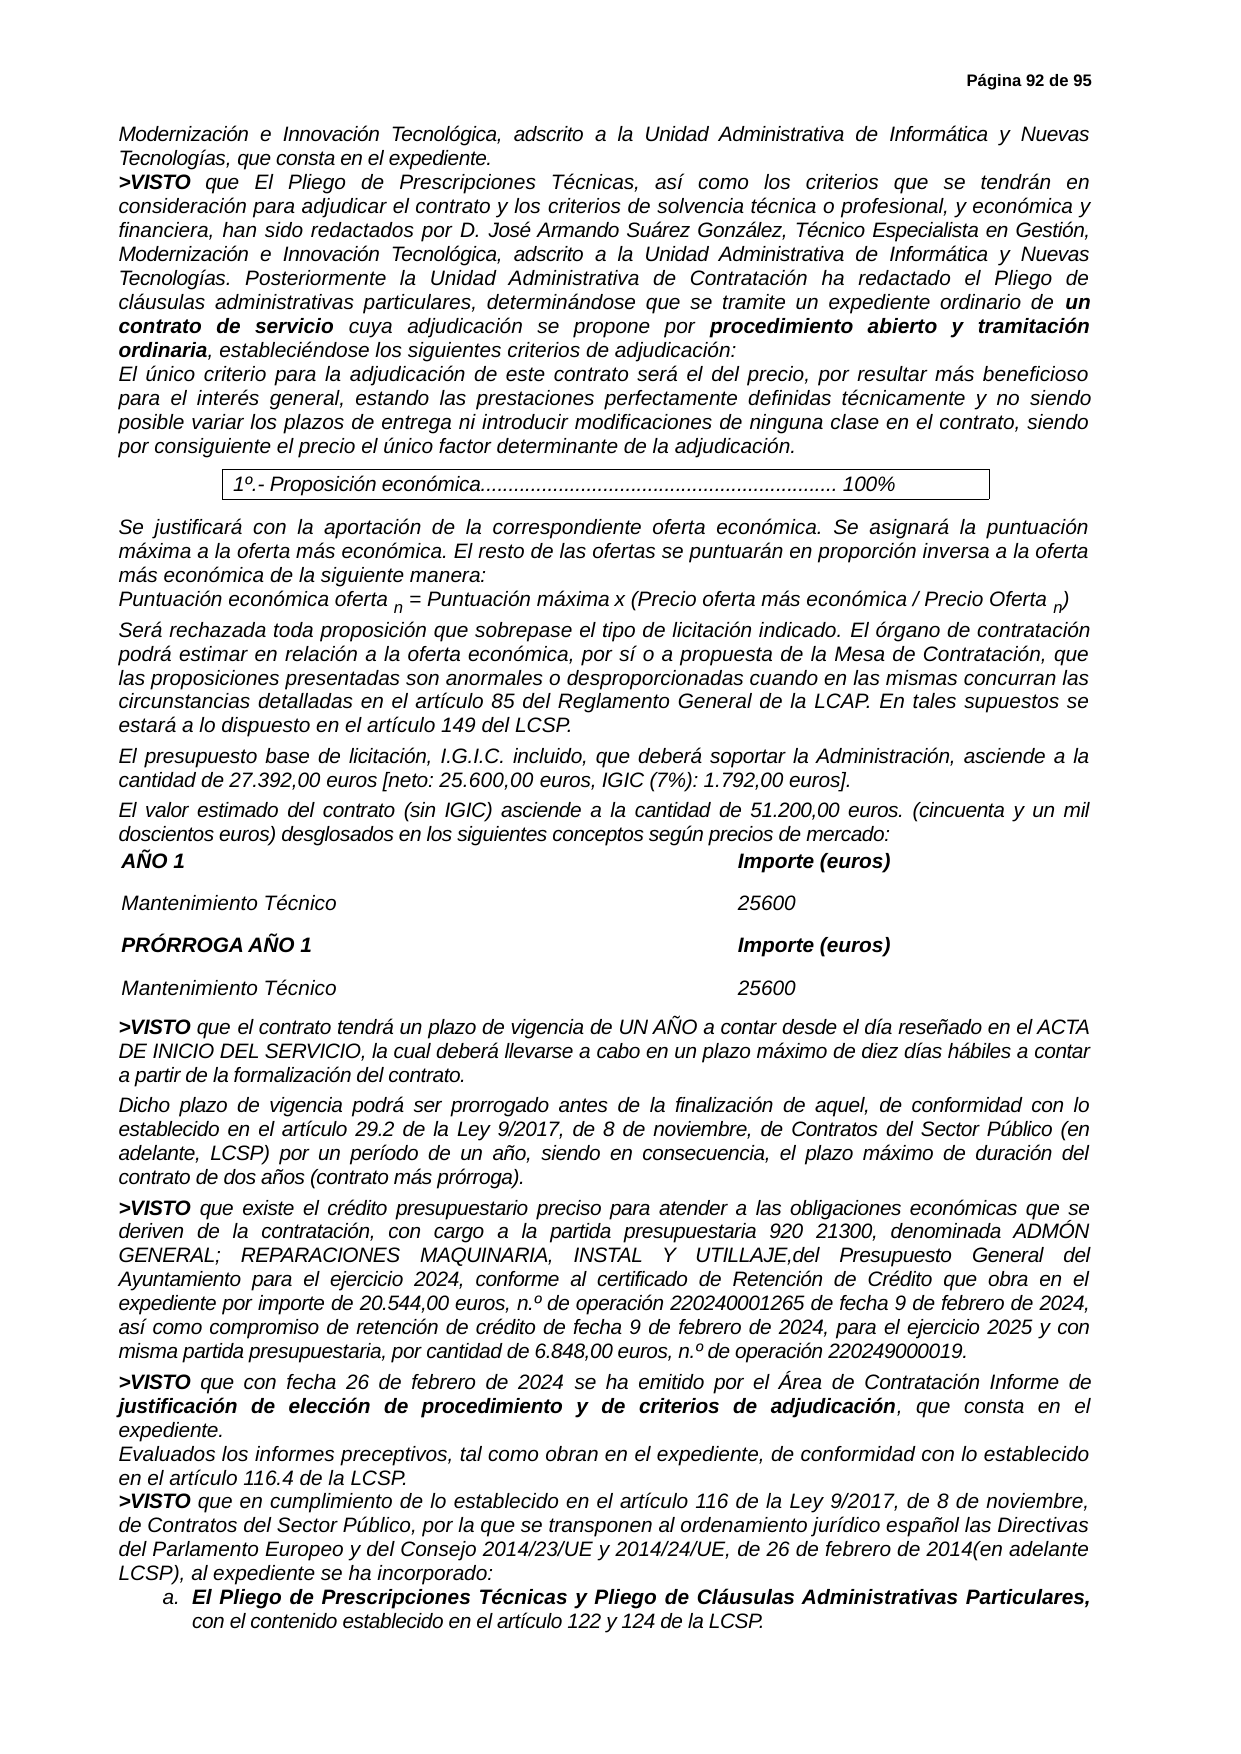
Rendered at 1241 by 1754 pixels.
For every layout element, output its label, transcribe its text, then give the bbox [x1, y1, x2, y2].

text >VISTO que con fecha 26 de febrero de 2024 se ha emitido por el Área de Contratación Informe de justificación de elección de procedimiento y de criterios de adjudicación, que consta en el expediente. [118, 1369, 1092, 1441]
table_header PRÓRROGA AÑO 1 [118, 930, 735, 972]
table_cell Mantenimiento Técnico [118, 888, 735, 930]
list El Pliego de Prescripciones Técnicas y Pliego de Cláusulas Administrativas Particulares, con el contenido establecido en el artículo 122 y 124 de la LCSP. [162, 1585, 1092, 1633]
text >VISTO que en cumplimiento de lo establecido en el artículo 116 de la Ley 9/2017, de 8 de noviembre, de Contratos del Sector Público, por la que se transponen al ordenamiento jurídico español las Directivas del Parlamento Europeo y del Consejo 2014/23/UE y 2014/24/UE, de 26 de febrero de 2014(en adelante LCSP), al expediente se ha incorporado: [118, 1489, 1092, 1585]
table_cell 25600 [735, 888, 1092, 930]
text >VISTO que existe el crédito presupuestario preciso para atender a las obligaciones económicas que se deriven de la contratación, con cargo a la partida presupuestaria 920 21300, denominada ADMÓN GENERAL; REPARACIONES MAQUINARIA, INSTAL Y UTILLAJE,del Presupuesto General del Ayuntamiento para el ejercicio 2024, conforme al certificado de Retención de Crédito que obra en el expediente por importe de 20.544,00 euros, n.º de operación 220240001265 de fecha 9 de febrero de 2024, así como compromiso de retención de crédito de fecha 9 de febrero de 2024, para el ejercicio 2025 y con misma partida presupuestaria, por cantidad de 6.848,00 euros, n.º de operación 220249000019. [118, 1195, 1092, 1363]
text Dicho plazo de vigencia podrá ser prorrogado antes de la finalización de aquel, de conformidad con lo establecido en el artículo 29.2 de la Ley 9/2017, de 8 de noviembre, de Contratos del Sector Público (en adelante, LCSP) por un período de un año, siendo en consecuencia, el plazo máximo de duración del contrato de dos años (contrato más prórroga). [118, 1093, 1092, 1189]
text El valor estimado del contrato (sin IGIC) asciende a la cantidad de 51.200,00 euros. (cincuenta y un mil doscientos euros) desglosados en los siguientes conceptos según precios de mercado: [118, 798, 1092, 846]
text El único criterio para la adjudicación de este contrato será el del precio, por resultar más beneficioso para el interés general, estando las prestaciones perfectamente definidas técnicamente y no siendo posible variar los plazos de entrega ni introducir modificaciones de ninguna clase en el contrato, siendo por consiguiente el precio el único factor determinante de la adjudicación. [118, 362, 1092, 457]
text Modernización e Innovación Tecnológica, adscrito a la Unidad Administrativa de Informática y Nuevas Tecnologías, que consta en el expediente. [118, 122, 1092, 170]
text >VISTO que el contrato tendrá un plazo de vigencia de UN AÑO a contar desde el día reseñado en el ACTA DE INICIO DEL SERVICIO, la cual deberá llevarse a cabo en un plazo máximo de diez días hábiles a contar a partir de la formalización del contrato. [118, 1015, 1092, 1087]
text >VISTO que El Pliego de Prescripciones Técnicas, así como los criterios que se tendrán en consideración para adjudicar el contrato y los criterios de solvencia técnica o profesional, y económica y financiera, han sido redactados por D. José Armando Suárez González, Técnico Especialista en Gestión, Modernización e Innovación Tecnológica, adscrito a la Unidad Administrativa de Informática y Nuevas Tecnologías. Posteriormente la Unidad Administrativa de Contratación ha redactado el Pliego de cláusulas administrativas particulares, determinándose que se tramite un expediente ordinario de un contrato de servicio cuya adjudicación se propone por procedimiento abierto y tramitación ordinaria, estableciéndose los siguientes criterios de adjudicación: [118, 170, 1092, 362]
text El presupuesto base de licitación, I.G.I.C. incluido, que deberá soportar la Administración, asciende a la cantidad de 27.392,00 euros [neto: 25.600,00 euros, IGIC (7%): 1.792,00 euros]. [118, 744, 1092, 792]
table_header AÑO 1 [118, 846, 735, 888]
text Evaluados los informes preceptivos, tal como obran en el expediente, de conformidad con lo establecido en el artículo 116.4 de la LCSP. [118, 1441, 1092, 1489]
table_cell 25600 [735, 973, 1092, 1015]
table_header 1º.- Proposición económica................................................................ 100% [118, 464, 992, 514]
table_header Importe (euros) [735, 846, 1092, 888]
text Se justificará con la aportación de la correspondiente oferta económica. Se asignará la puntuación máxima a la oferta más económica. El resto de las ofertas se puntuarán en proporción inversa a la oferta más económica de la siguiente manera: [118, 514, 1092, 586]
text Será rechazada toda proposición que sobrepase el tipo de licitación indicado. El órgano de contratación podrá estimar en relación a la oferta económica, por sí o a propuesta de la Mesa de Contratación, que las proposiciones presentadas son anormales o desproporcionadas cuando en las mismas concurran las circunstancias detalladas en el artículo 85 del Reglamento General de la LCAP. En tales supuestos se estará a lo dispuesto en el artículo 149 del LCSP. [118, 617, 1092, 737]
text Puntuación económica oferta n = Puntuación máxima x (Precio oferta más económica / Precio Oferta n) [118, 586, 1092, 617]
table_header Importe (euros) [735, 930, 1092, 972]
table_cell Mantenimiento Técnico [118, 973, 735, 1015]
